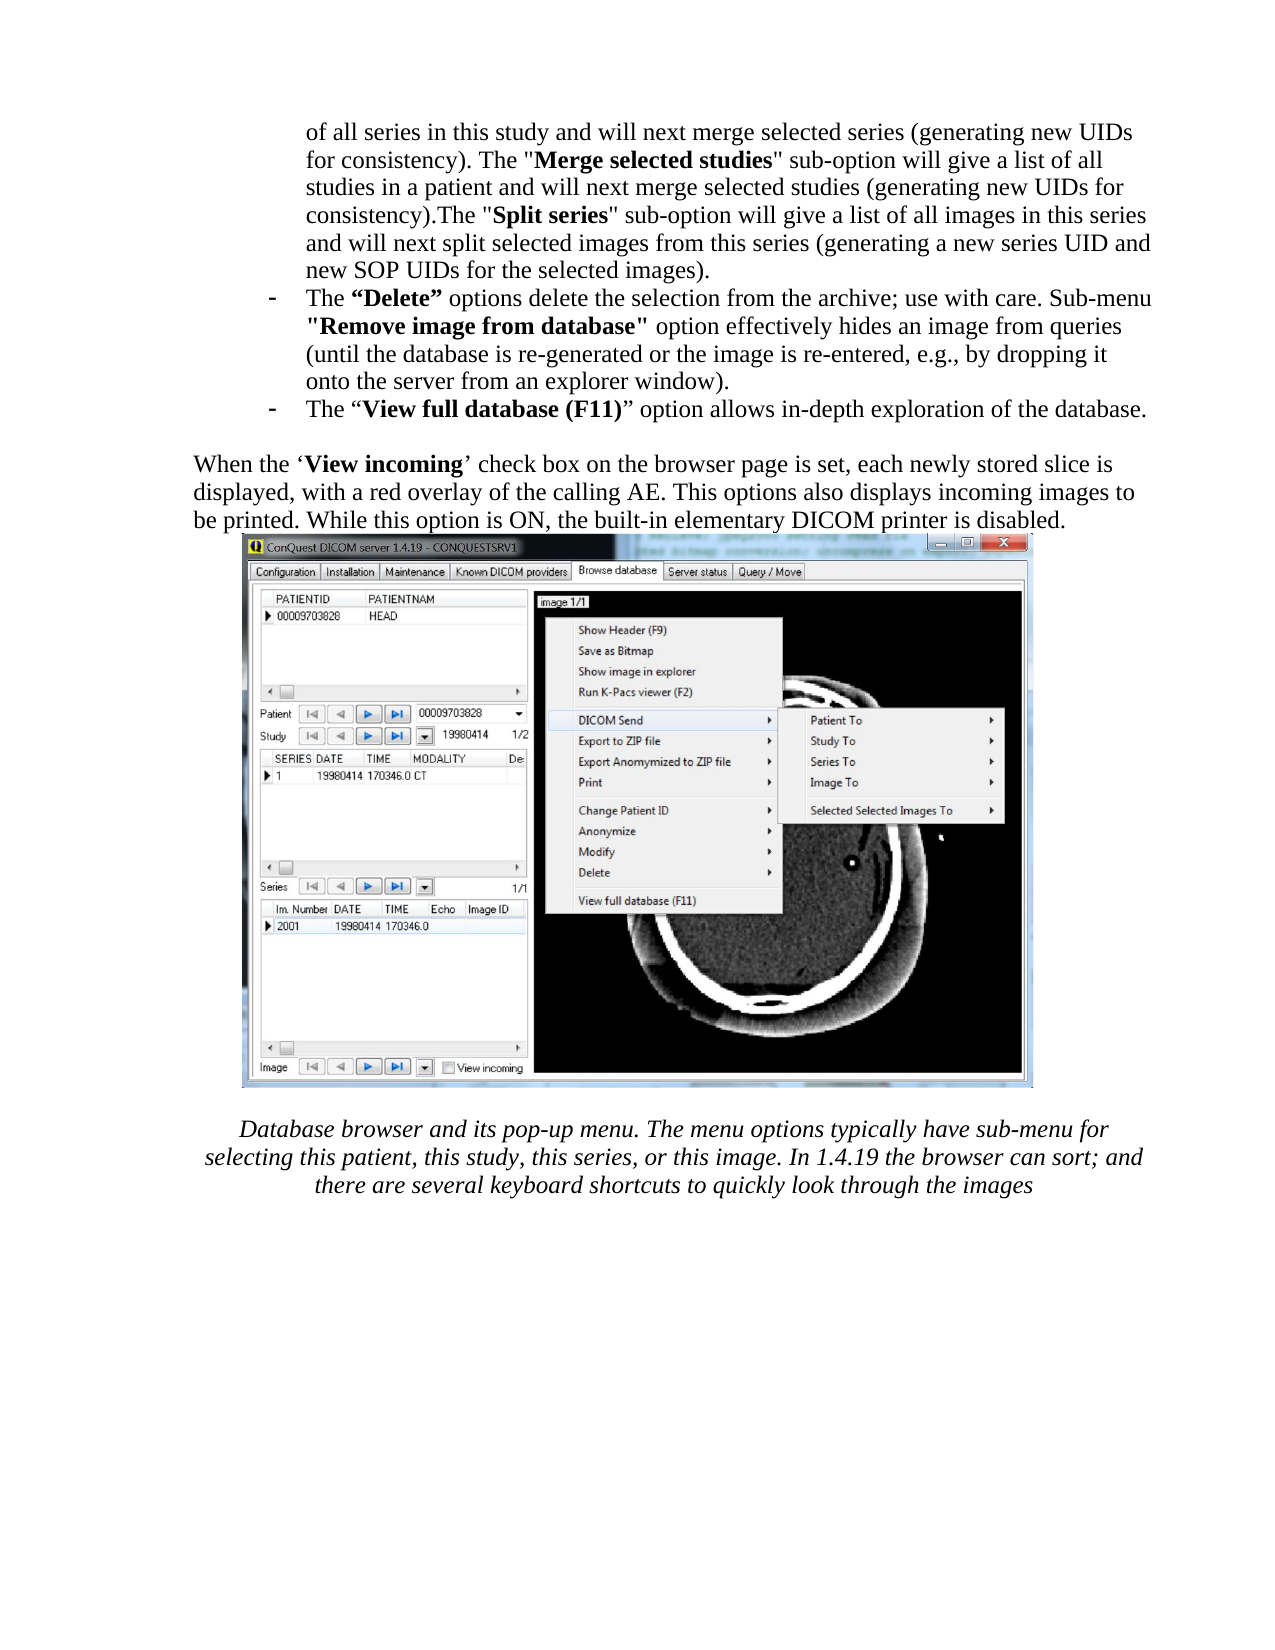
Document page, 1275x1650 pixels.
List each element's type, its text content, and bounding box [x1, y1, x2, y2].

list The “View full database (F11)” option allows in-depth exploration of the database. [268, 395, 1157, 423]
list The “Delete” options delete the selection from the archive; use with care. Sub-menu "Remove image from database" option effectively hides an image from queries (until the database is re-generated or the image is re-entered, e.g., by dropping it onto the server from an explorer window). [268, 284, 1157, 395]
text Database browser and its pop-up menu. The menu options typically have sub-menu for selecting this patient, this study, this series, or this image. In 1.4.19 the browser can sort; and there are several keyboard shortcuts to quickly look through the images [193, 1116, 1157, 1199]
text When the ‘View incoming’ check box on the browser page is set, each newly stored slice is displayed, with a red overlay of the calling AE. This options also displays incoming images to be printed. While this option is ON, the built-in elementary DICOM printer is disabled. [193, 451, 1157, 534]
picture [241, 533, 1034, 1088]
list of all series in this study and will next merge selected series (generating new UIDs for consistency). The "Merge selected studies" sub-option will give a list of all studies in a patient and will next merge selected studies (generating new UIDs for consistency).The "Split series" sub-option will give a list of all images in this series and will next split selected images from this series (generating a new series UID and new SOP UIDs for the selected images). [268, 118, 1157, 284]
